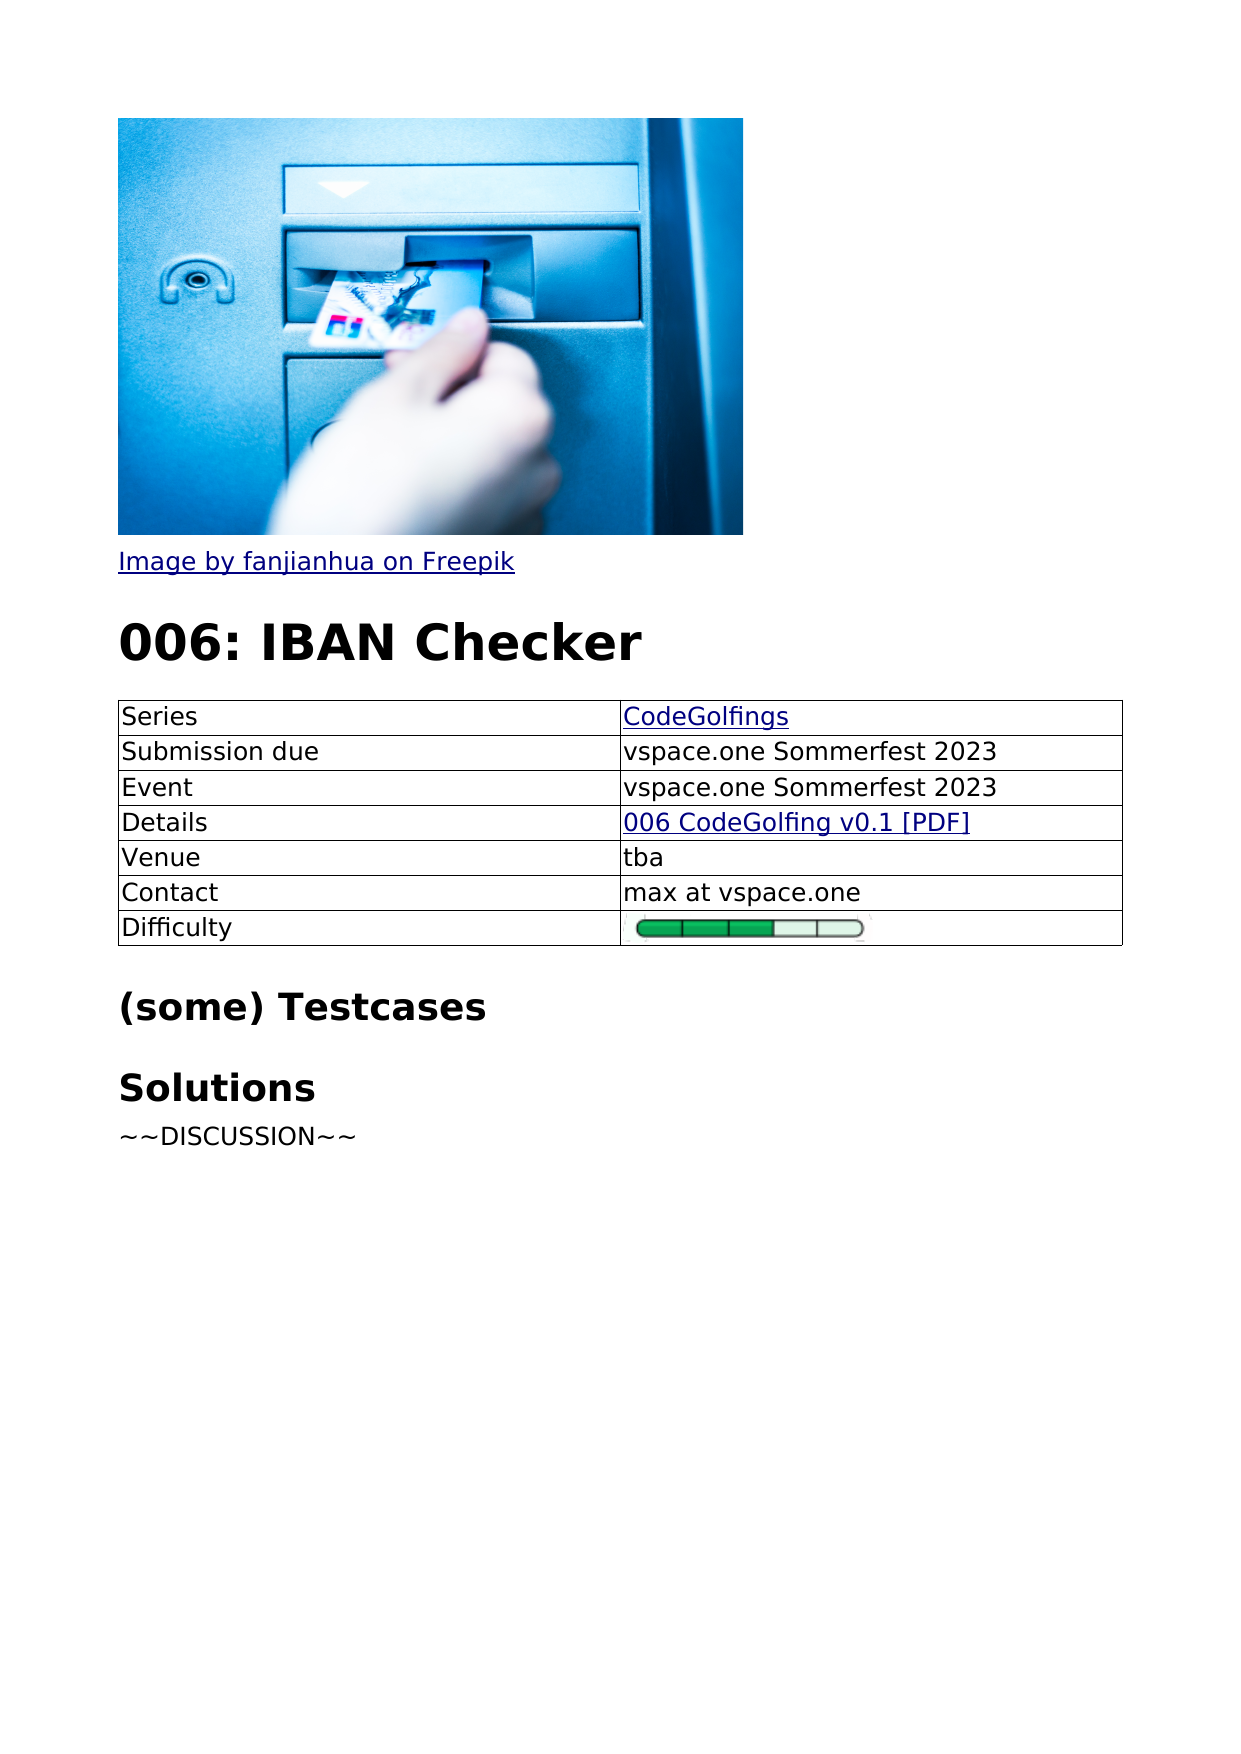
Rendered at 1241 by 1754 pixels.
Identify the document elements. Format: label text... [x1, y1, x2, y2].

picture [161, 399, 170, 405]
picture [118, 118, 744, 535]
picture [622, 913, 873, 943]
table_header CodeGolfings [621, 701, 1122, 734]
table_cell Venue [119, 841, 620, 875]
table_cell Details [119, 806, 620, 840]
table_cell tba [621, 841, 1122, 875]
picture [125, 118, 145, 131]
table_cell Difficulty [119, 911, 620, 945]
subtitle Solutions [118, 1066, 1122, 1110]
table_cell vspace.one Sommerfest 2023 [621, 736, 1122, 770]
subtitle 006: IBAN Checker [118, 614, 1122, 672]
table_header Series [119, 701, 620, 734]
table_cell Contact [119, 876, 620, 910]
picture [727, 169, 744, 260]
picture [138, 144, 144, 152]
table_cell vspace.one Sommerfest 2023 [621, 771, 1122, 805]
table_cell [621, 911, 1122, 945]
table_cell max at vspace.one [621, 876, 1122, 910]
table_cell 006 CodeGolfing v0.1 [PDF] [621, 806, 1122, 840]
picture [118, 401, 268, 535]
text Image by fanjianhua on Freepik [118, 547, 1122, 576]
table_cell Submission due [119, 736, 620, 770]
text ~~DISCUSSION~~ [118, 1122, 1122, 1152]
subtitle (some) Testcases [118, 985, 1122, 1029]
table_cell Event [119, 771, 620, 805]
